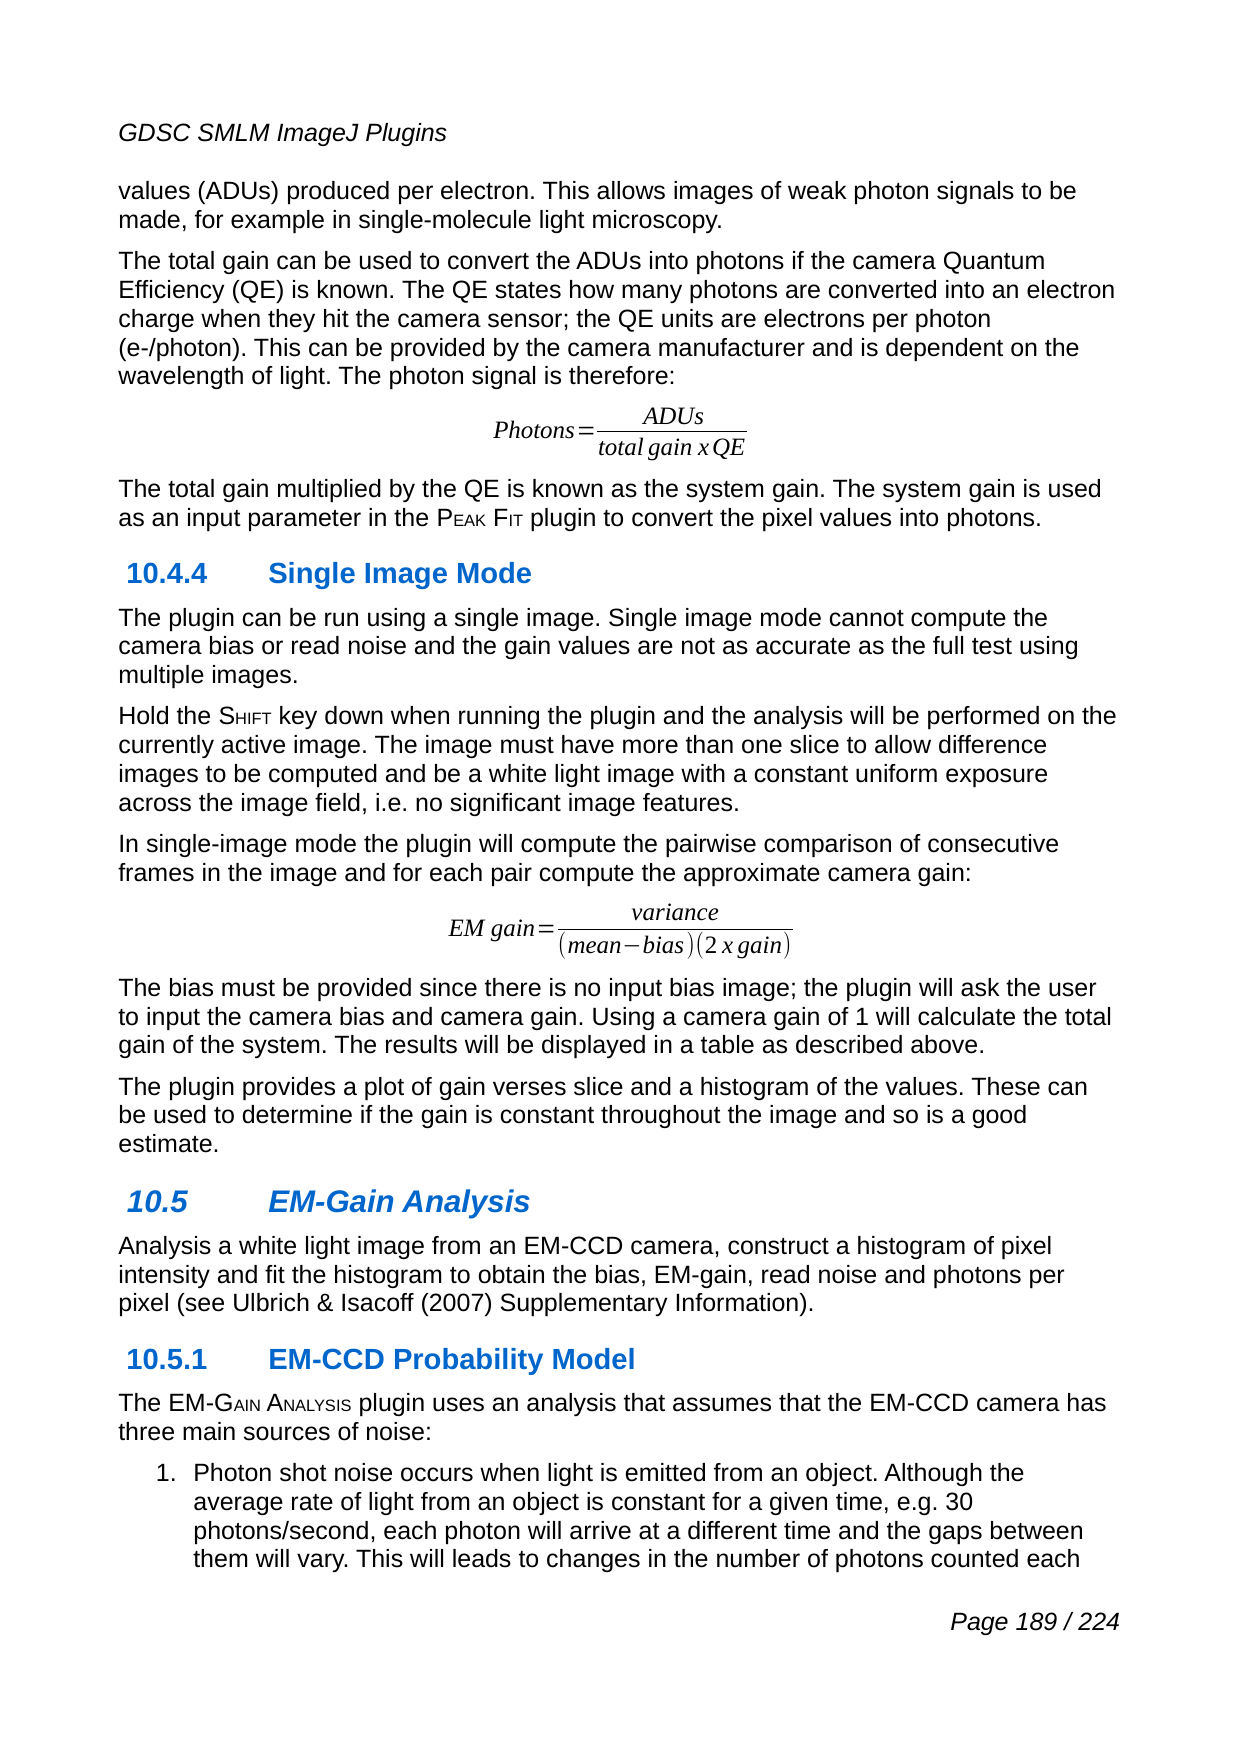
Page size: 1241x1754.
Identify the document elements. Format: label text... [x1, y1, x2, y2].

text The plugin can be run using a single image. Single image mode cannot compute the camera bias or read noise and the gain values are not as accurate as the full test using multiple images. [118, 603, 1122, 689]
subtitle EM-Gain Analysis [118, 1183, 1122, 1218]
text The bias must be provided since there is no input bias image; the plugin will ask the user to input the camera bias and camera gain. Using a camera gain of 1 will calculate the total gain of the system. The results will be displayed in a table as described above. [118, 973, 1122, 1059]
text values (ADUs) produced per electron. This allows images of weak photon signals to be made, for example in single-molecule light microscopy. [118, 176, 1122, 234]
text The total gain multiplied by the QE is known as the system gain. The system gain is used as an input parameter in the Peak Fit plugin to convert the pixel values into photons. [118, 474, 1122, 532]
text In single-image mode the plugin will compute the pairwise comparison of consecutive frames in the image and for each pair compute the approximate camera gain: [118, 829, 1122, 886]
text The total gain can be used to convert the ADUs into photons if the camera Quantum Efficiency (QE) is known. The QE states how many photons are converted into an electron charge when they hit the camera sensor; the QE units are electrons per photon (e-/photon). This can be provided by the camera manufacturer and is dependent on the wavelength of light. The photon signal is therefore: [118, 246, 1122, 390]
text Hold the Shift key down when running the plugin and the analysis will be performed on the currently active image. The image must have more than one slice to allow difference images to be computed and be a white light image with a constant uniform exposure across the image field, i.e. no significant image features. [118, 701, 1122, 816]
text Analysis a white light image from an EM-CCD camera, construct a histogram of pixel intensity and fit the histogram to obtain the bias, EM-gain, read noise and photons per pixel (see Ulbrich & Isacoff (2007) Supplementary Information). [118, 1231, 1122, 1317]
list Photon shot noise occurs when light is emitted from an object. Although the average rate of light from an object is constant for a given time, e.g. 30 photons/second, each photon will arrive at a different time and the gaps between them will vary. This will leads to changes in the number of photons counted each [156, 1458, 1122, 1573]
text The plugin provides a plot of gain verses slice and a histogram of the values. These can be used to determine if the gain is constant throughout the image and so is a good estimate. [118, 1072, 1122, 1158]
subtitle EM-CCD Probability Model [118, 1342, 1122, 1376]
text The EM-Gain Analysis plugin uses an analysis that assumes that the EM-CCD camera has three main sources of noise: [118, 1388, 1122, 1446]
subtitle Single Image Mode [118, 557, 1122, 590]
